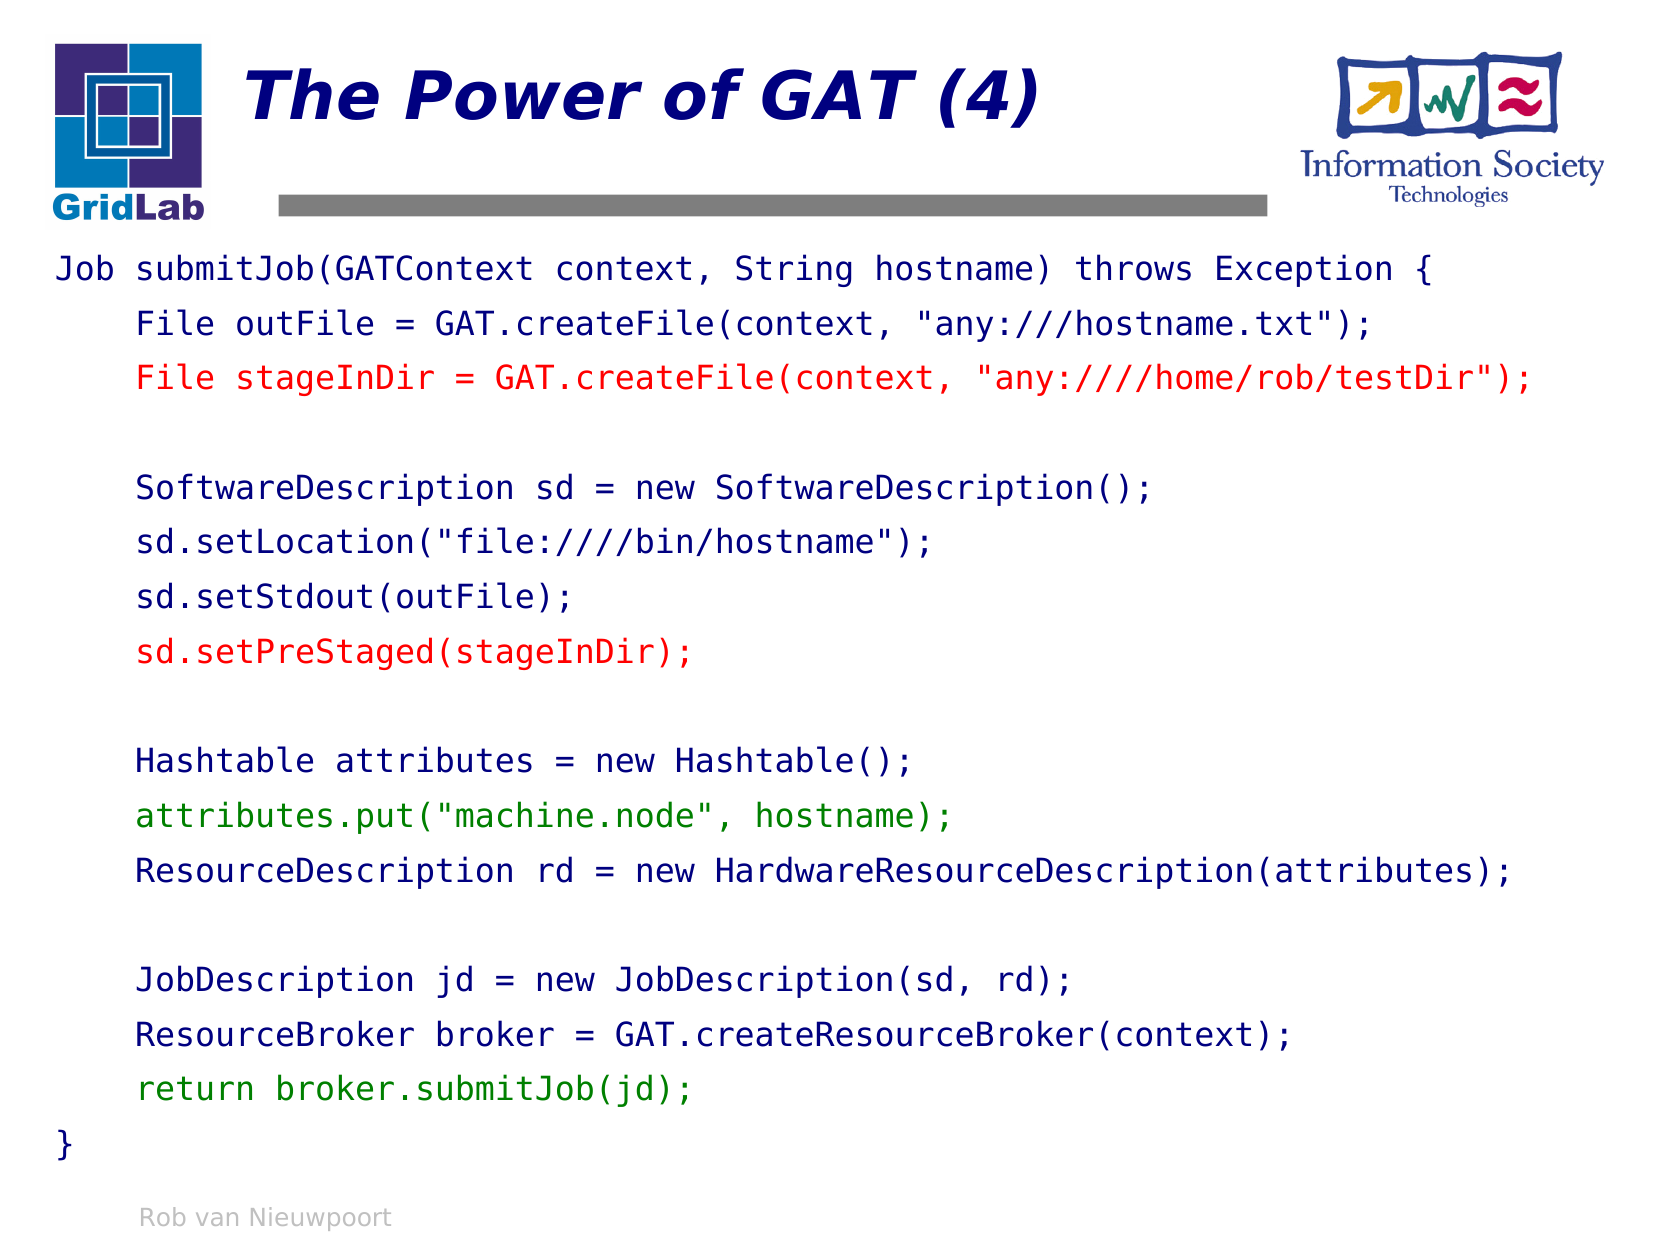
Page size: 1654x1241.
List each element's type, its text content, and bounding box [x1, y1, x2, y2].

title The Power of GAT (4) [243, 0, 1280, 187]
list Job submitJob(GATContext context, String hostname) throws Exception { File outFile = GAT.createFile(context, "any:///hostname.txt"); File stageInDir = GAT.createFile(context, "any:////home/rob/testDir"); SoftwareDescription sd = new SoftwareDescription(); sd.setLocation("file:////bin/hostname"); sd.setStdout(outFile); sd.setPreStaged(stageInDir); Hashtable attributes = new Hashtable(); attributes.put("machine.node", hostname); ResourceDescription rd = new HardwareResourceDescription(attributes); JobDescription jd = new JobDescription(sd, rd); ResourceBroker broker = GAT.createResourceBroker(context); return broker.submitJob(jd); } [55, 247, 1599, 1216]
picture [45, 34, 211, 230]
picture [1293, 34, 1611, 214]
